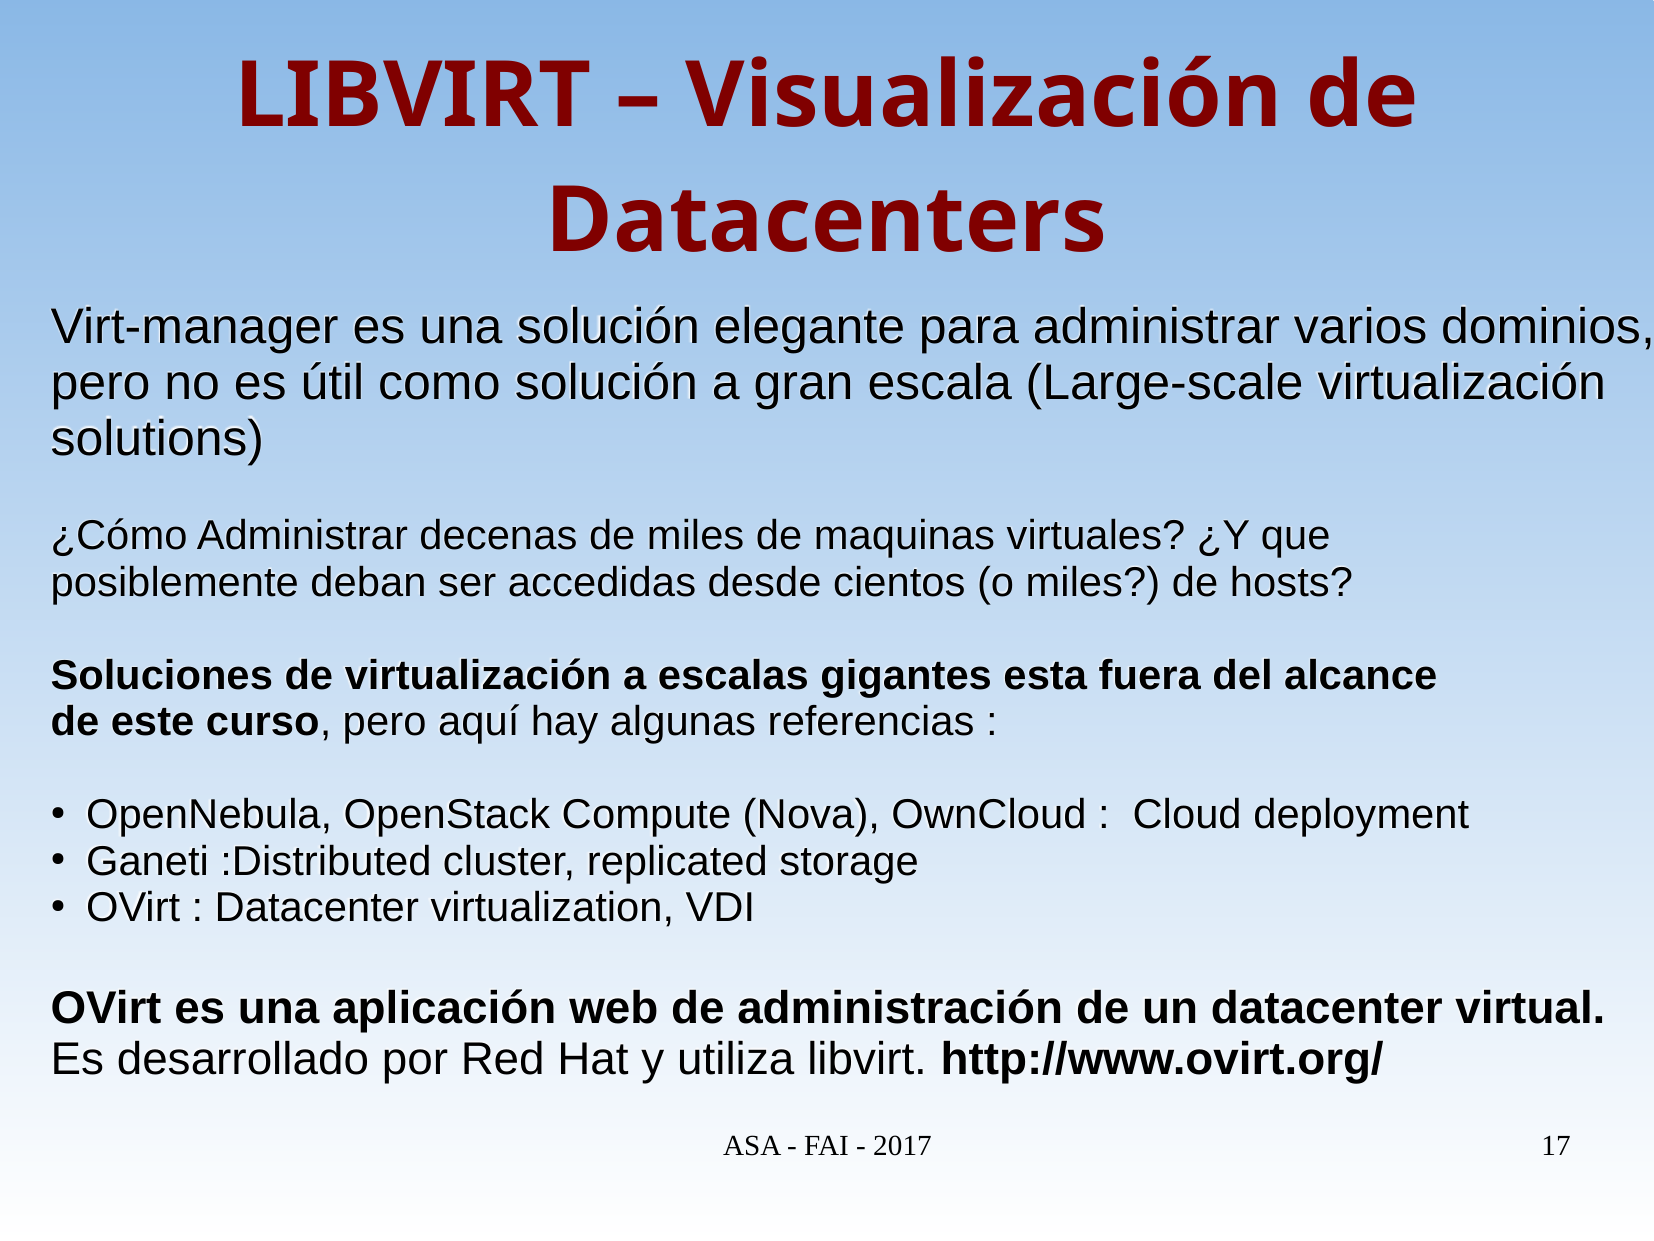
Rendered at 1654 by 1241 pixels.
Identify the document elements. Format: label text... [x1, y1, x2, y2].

text_box Virt-manager es una solución elegante para administrar varios dominios, pero no es útil como solución a gran escala (Large-scale virtualización solutions) ¿Cómo Administrar decenas de miles de maquinas virtuales? ¿Y que posiblemente deban ser accedidas desde cientos (o miles?) de hosts? Soluciones de virtualización a escalas gigantes esta fuera del alcance de este curso, pero aquí hay algunas referencias : OpenNebula, OpenStack Compute (Nova), OwnCloud : Cloud deployment Ganeti :Distributed cluster, replicated storage OVirt : Datacenter virtualization, VDI OVirt es una aplicación web de administración de un datacenter virtual. Es desarrollado por Red Hat y utiliza libvirt. http://www.ovirt.org/ [35, 290, 1654, 1176]
title LIBVIRT – Visualización de Datacenters [82, 33, 1571, 273]
